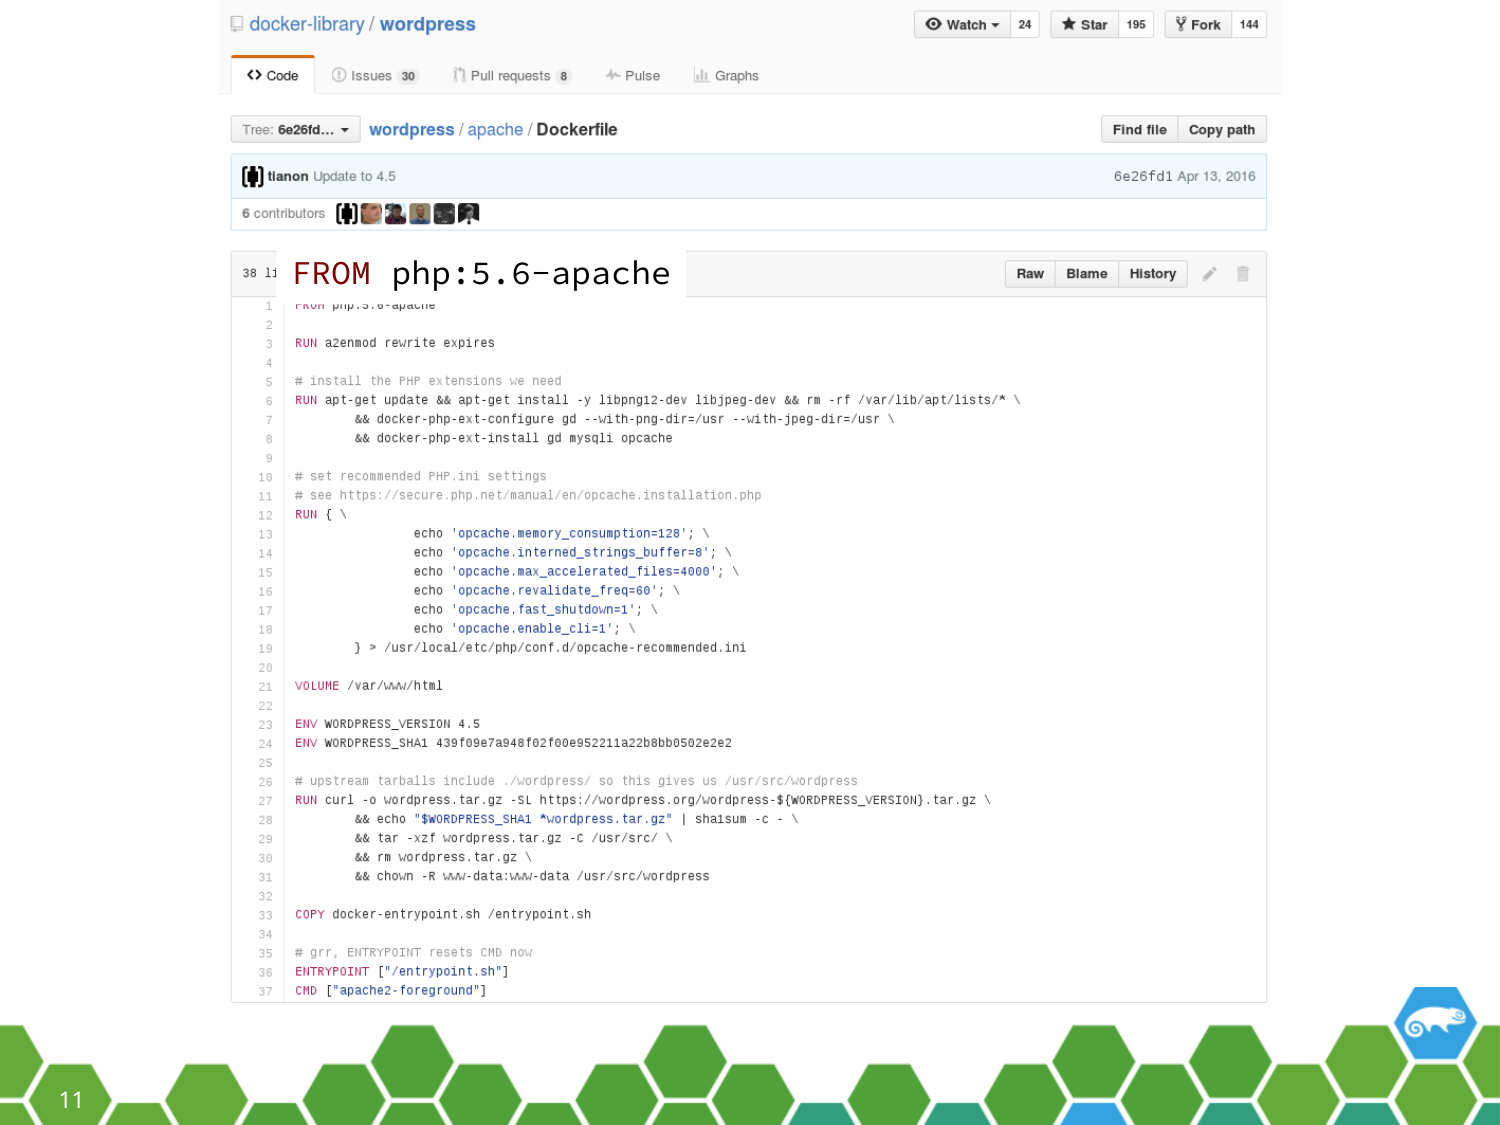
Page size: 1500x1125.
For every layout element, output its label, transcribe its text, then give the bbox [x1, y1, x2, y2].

text_box FROM php:5.6-apache [276, 244, 687, 301]
picture [0, 0, 1500, 1125]
